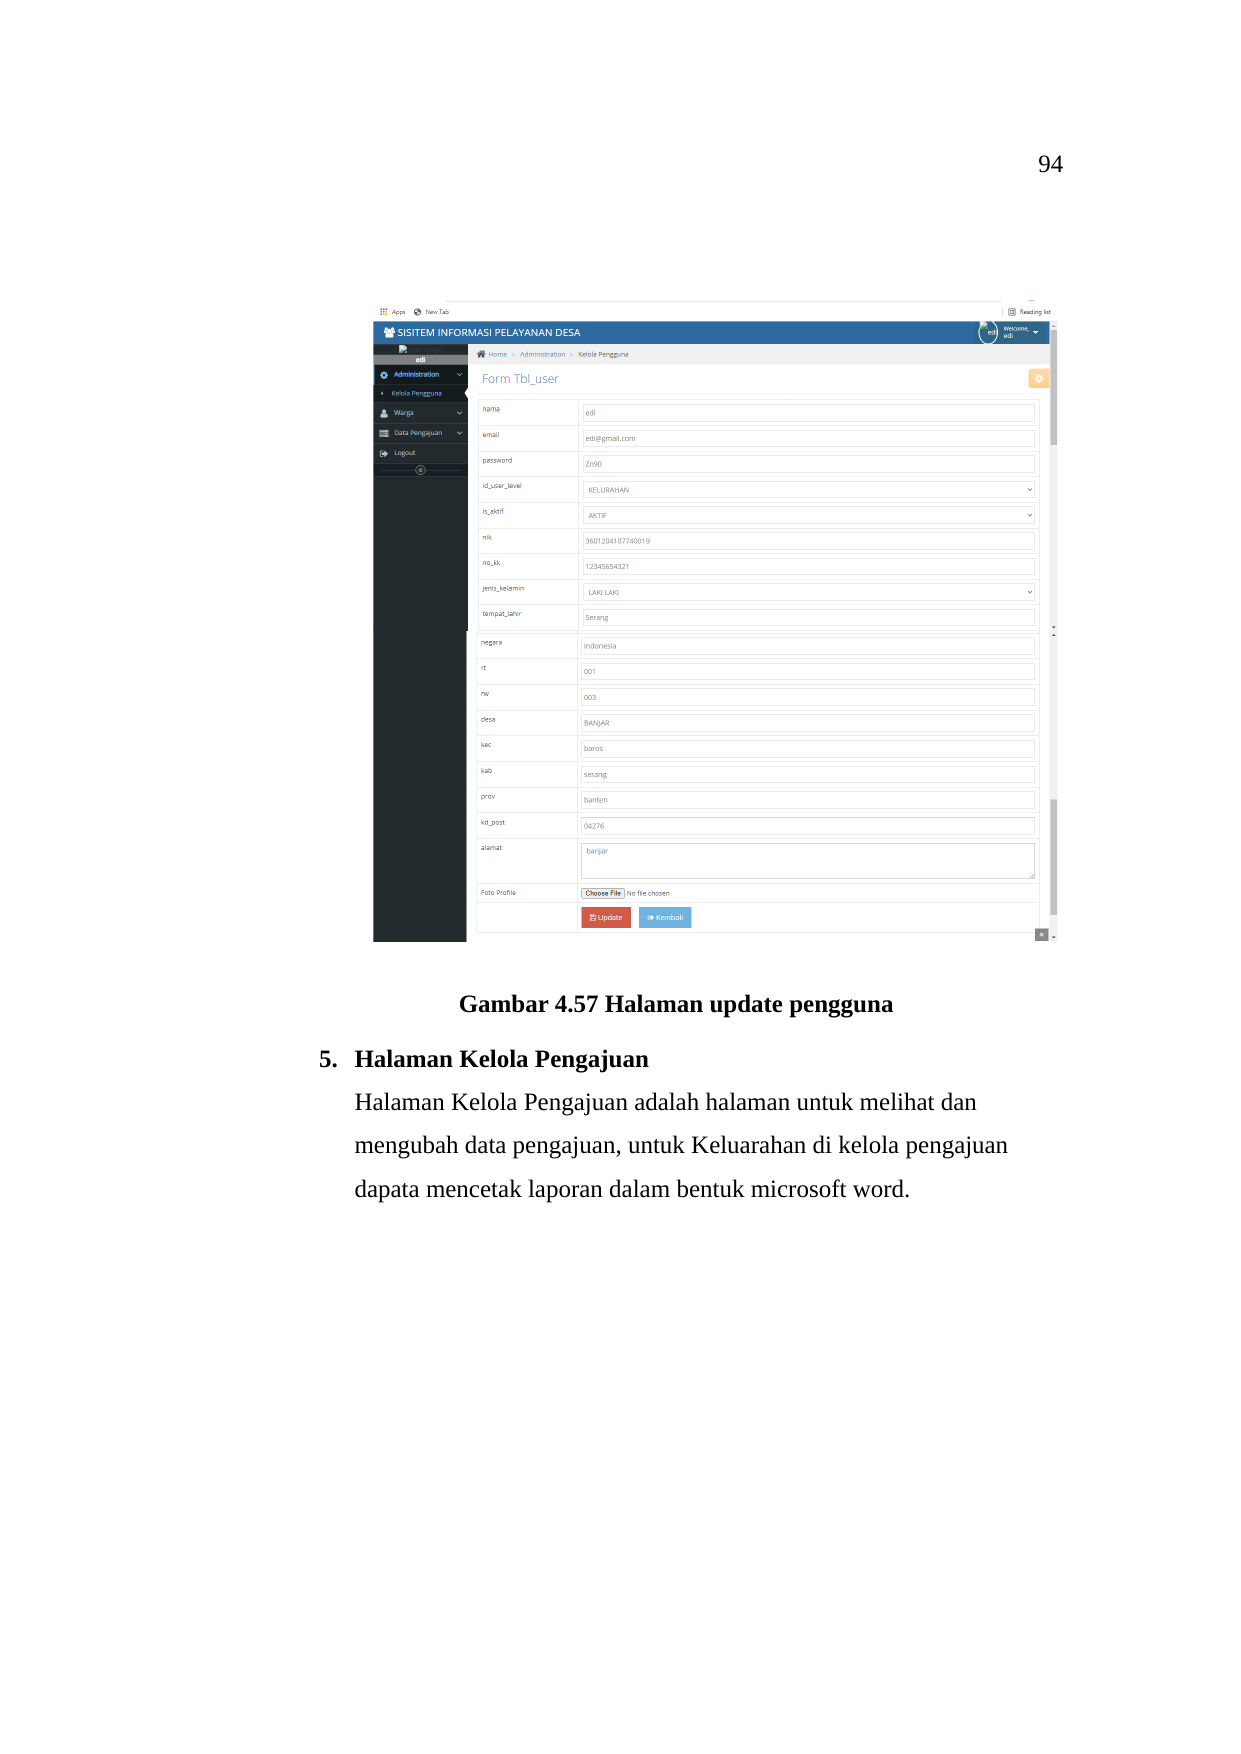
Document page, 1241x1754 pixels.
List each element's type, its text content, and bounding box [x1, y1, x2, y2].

table_header [368, 294, 1063, 976]
list Halaman Kelola Pengajuan [319, 1044, 1063, 1073]
picture [373, 300, 1058, 942]
list Gambar 4.57 Halaman update pengguna [295, 989, 1063, 1017]
list Halaman Kelola Pengajuan adalah halaman untuk melihat dan mengubah data pengajuan, untuk Keluarahan di kelola pengajuan dapata mencetak laporan dalam bentuk microsoft word. [319, 1087, 1063, 1202]
